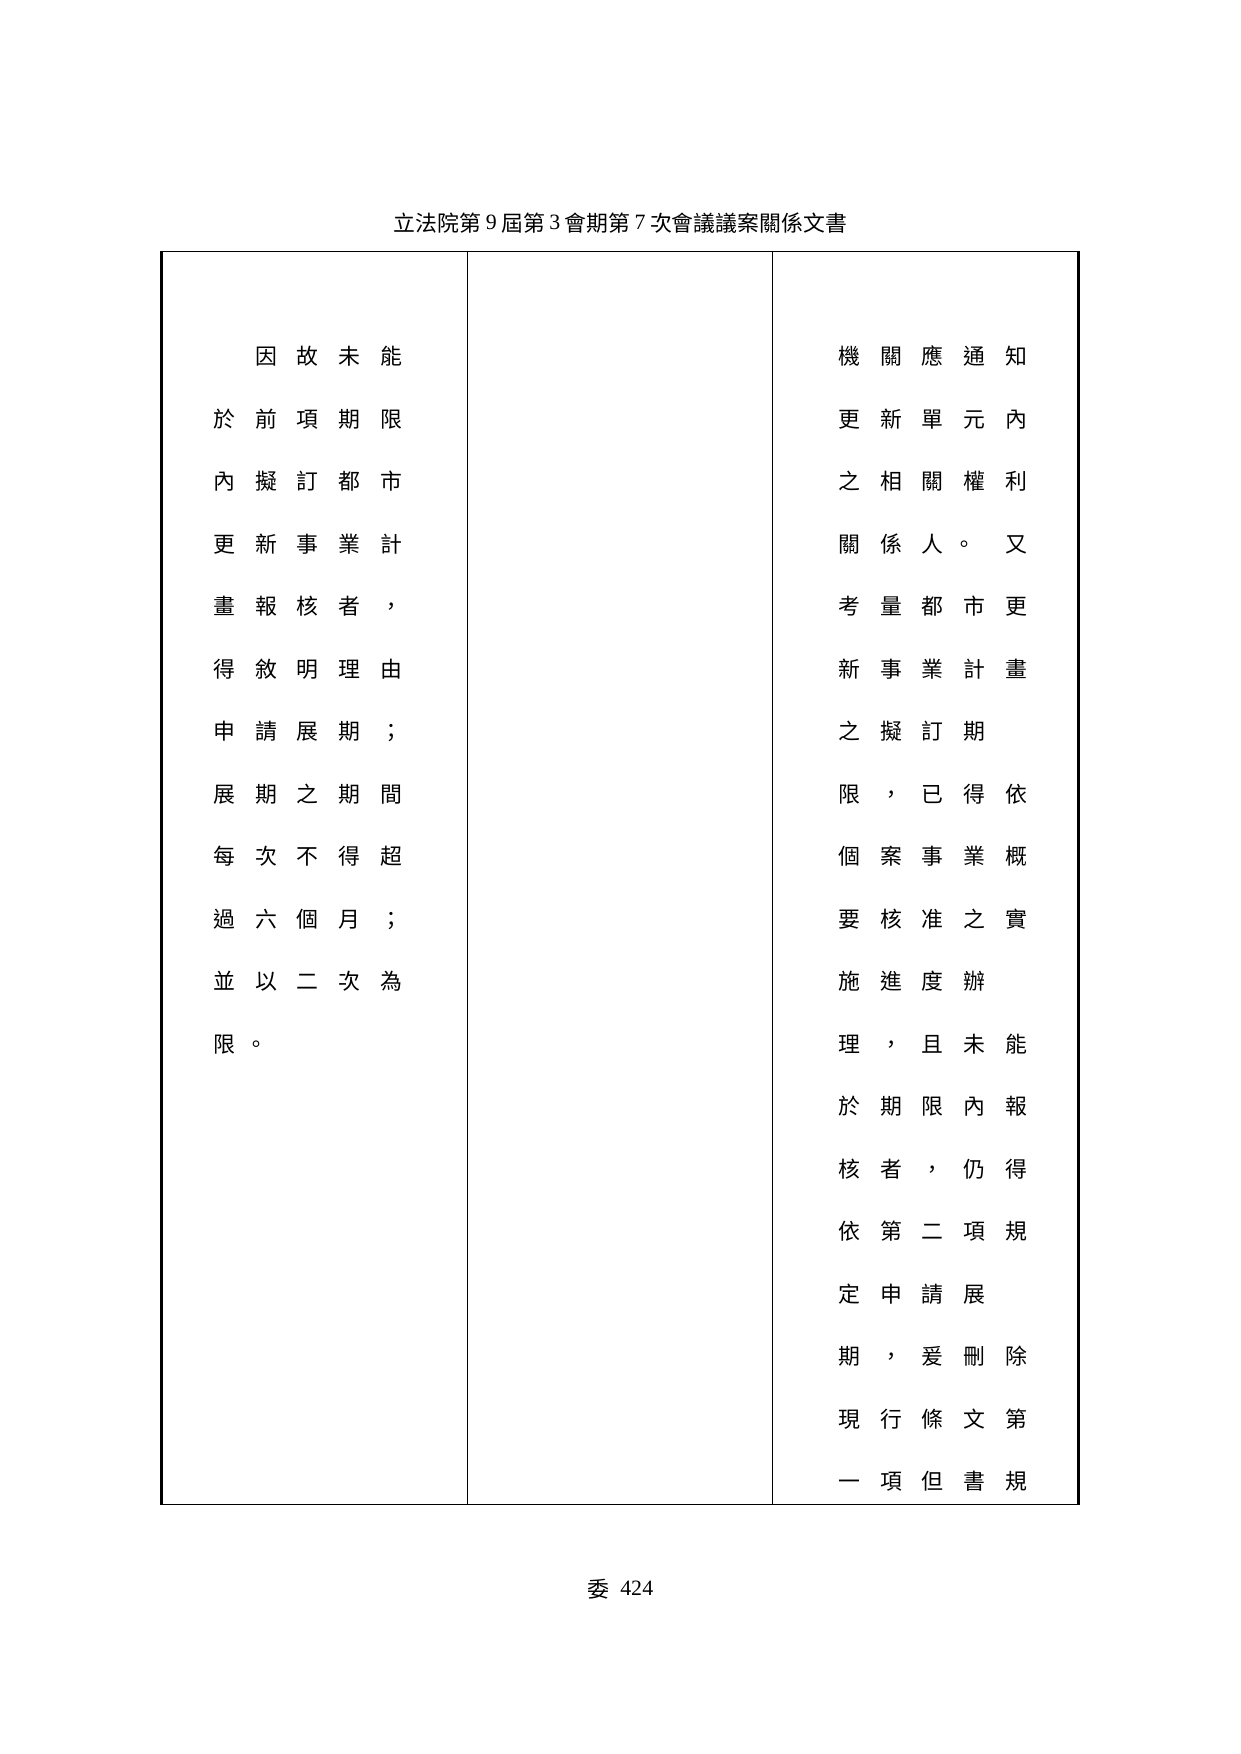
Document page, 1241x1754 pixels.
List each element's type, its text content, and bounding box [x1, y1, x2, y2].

table_cell 機關應通知更新單元內之相關權利關係人。又考量都市更新事業計畫之擬訂期限，已得依個案事業概要核准之實施進度辦理，且未能於期限內報核者，仍得依第二項規定申請展期，爰刪除現行條文第一項但書規 [773, 252, 1077, 1504]
table_cell 因故未能於前項期限內擬訂都市更新事業計畫報核者，得敘明理由申請展期；展期之期間每次不得超過六個月；並以二次為限。 [163, 252, 467, 1504]
table_cell [468, 252, 772, 1504]
